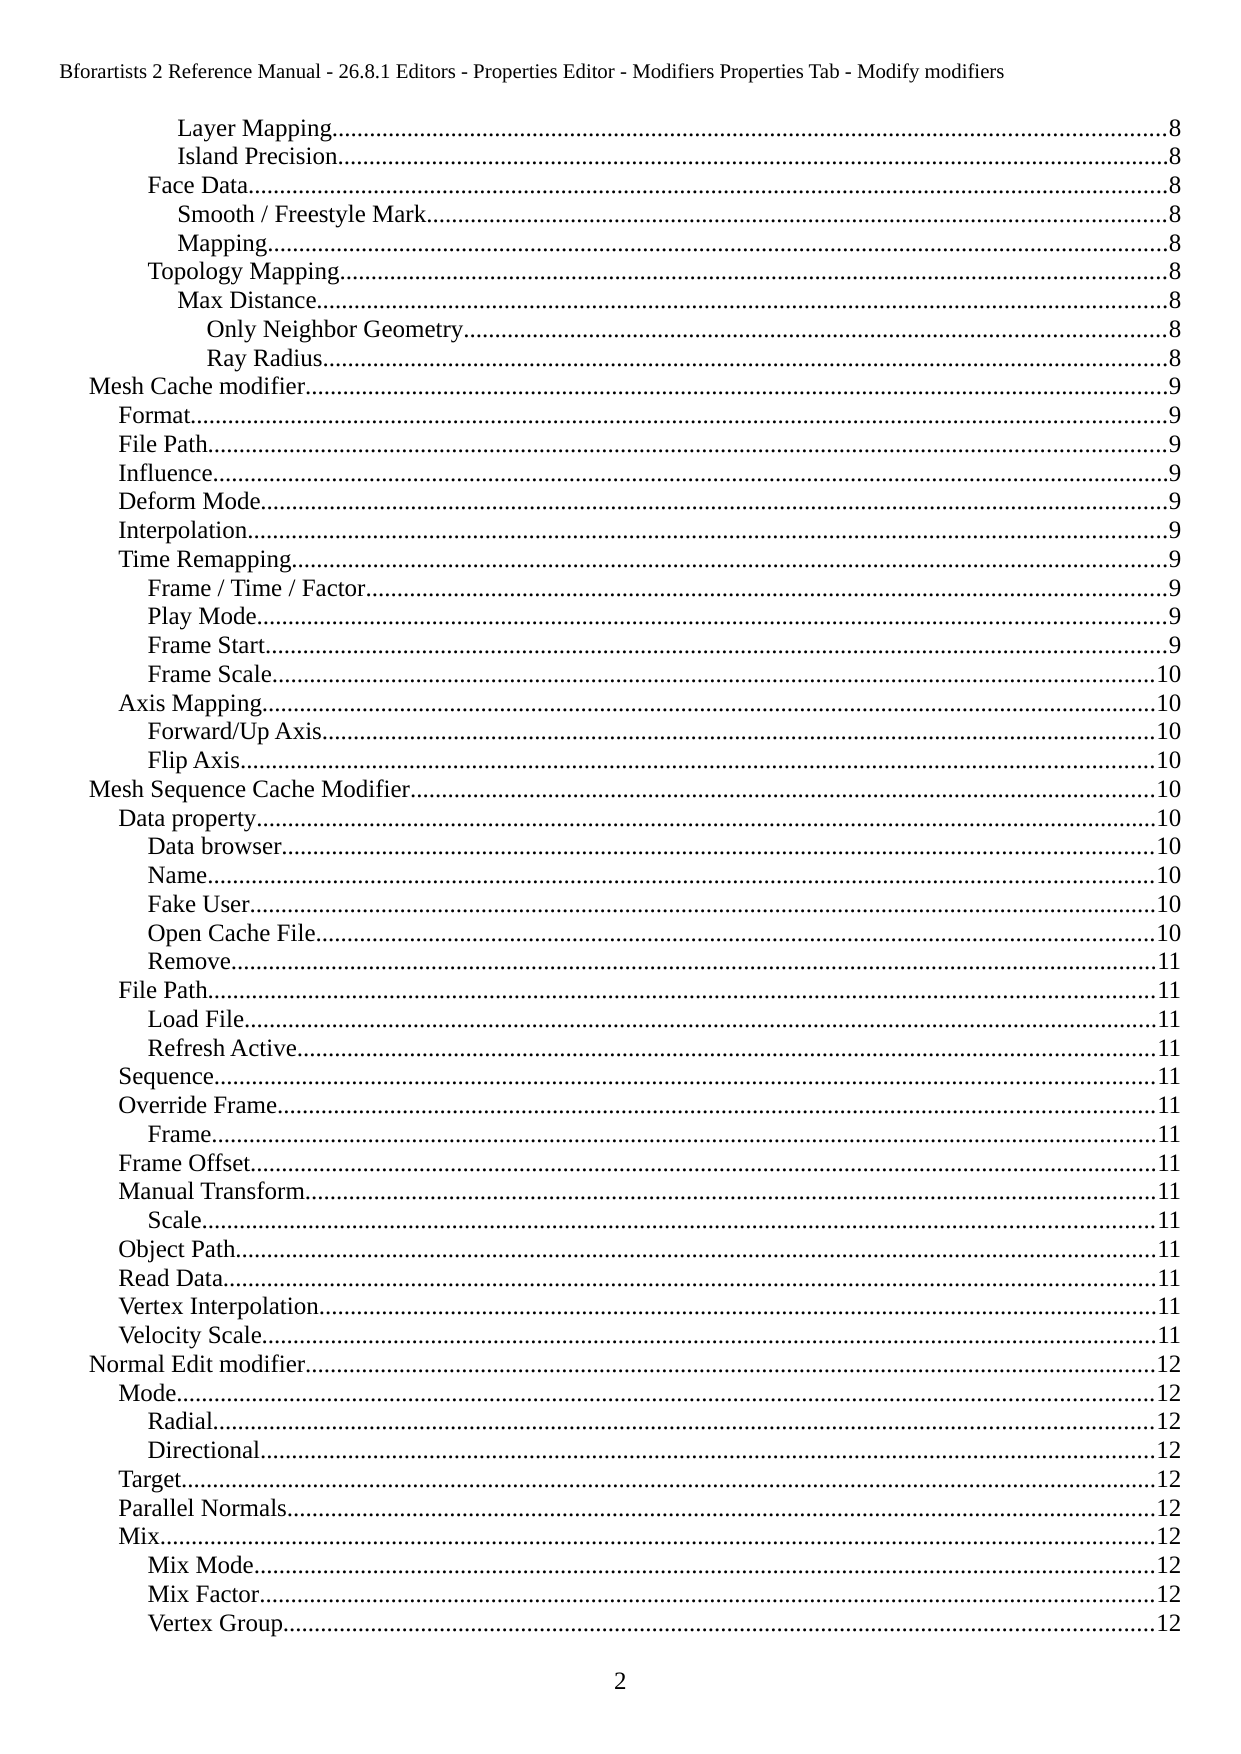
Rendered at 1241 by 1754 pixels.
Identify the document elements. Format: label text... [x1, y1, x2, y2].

text File Path 9 [118, 429, 1181, 458]
text File Path 11 [118, 975, 1181, 1004]
text Mesh Sequence Cache Modifier 10 [88, 774, 1181, 803]
text Layer Mapping 8 [177, 113, 1181, 141]
text Parallel Normals 12 [118, 1493, 1181, 1521]
text Max Distance 8 [177, 285, 1181, 314]
text Smooth / Freestyle Mark 8 [177, 199, 1181, 228]
text Mix Factor 12 [147, 1579, 1181, 1608]
text Mix 12 [118, 1521, 1181, 1550]
text Directional 12 [147, 1435, 1181, 1464]
text Read Data 11 [118, 1263, 1181, 1291]
text Frame / Time / Factor 9 [147, 573, 1181, 601]
text Data property 10 [118, 803, 1181, 831]
text Frame Start 9 [147, 630, 1181, 659]
text Time Remapping 9 [118, 544, 1181, 573]
text Remove 11 [147, 946, 1181, 975]
text Fake User 10 [147, 889, 1181, 918]
text Axis Mapping 10 [118, 688, 1181, 716]
text Mode 12 [118, 1378, 1181, 1406]
text Only Neighbor Geometry 8 [206, 314, 1181, 343]
text Sequence 11 [118, 1061, 1181, 1090]
text Refresh Active 11 [147, 1033, 1181, 1061]
text Influence 9 [118, 458, 1181, 486]
text Play Mode 9 [147, 601, 1181, 630]
text Velocity Scale 11 [118, 1320, 1181, 1349]
text Frame Scale 10 [147, 659, 1181, 688]
text Scale 11 [147, 1205, 1181, 1234]
text Override Frame 11 [118, 1090, 1181, 1119]
text Vertex Group 12 [147, 1608, 1181, 1636]
text Mesh Cache modifier 9 [88, 371, 1181, 400]
text Face Data 8 [147, 170, 1181, 199]
text Normal Edit modifier 12 [88, 1349, 1181, 1378]
text Topology Mapping 8 [147, 256, 1181, 285]
text Flip Axis 10 [147, 745, 1181, 774]
text Load File 11 [147, 1004, 1181, 1033]
text Manual Transform 11 [118, 1176, 1181, 1205]
text Target 12 [118, 1464, 1181, 1493]
text Open Cache File 10 [147, 918, 1181, 946]
text Name 10 [147, 860, 1181, 889]
text Object Path 11 [118, 1234, 1181, 1263]
text Mix Mode 12 [147, 1550, 1181, 1579]
text Island Precision 8 [177, 141, 1181, 170]
text Ray Radius 8 [206, 343, 1181, 371]
text Deform Mode 9 [118, 486, 1181, 515]
text Format 9 [118, 400, 1181, 429]
text Mapping 8 [177, 228, 1181, 256]
text Interpolation 9 [118, 515, 1181, 544]
text Forward/Up Axis 10 [147, 716, 1181, 745]
text Radial 12 [147, 1406, 1181, 1435]
text Data browser 10 [147, 831, 1181, 860]
text Frame Offset 11 [118, 1148, 1181, 1176]
text Vertex Interpolation 11 [118, 1291, 1181, 1320]
text Frame 11 [147, 1119, 1181, 1148]
